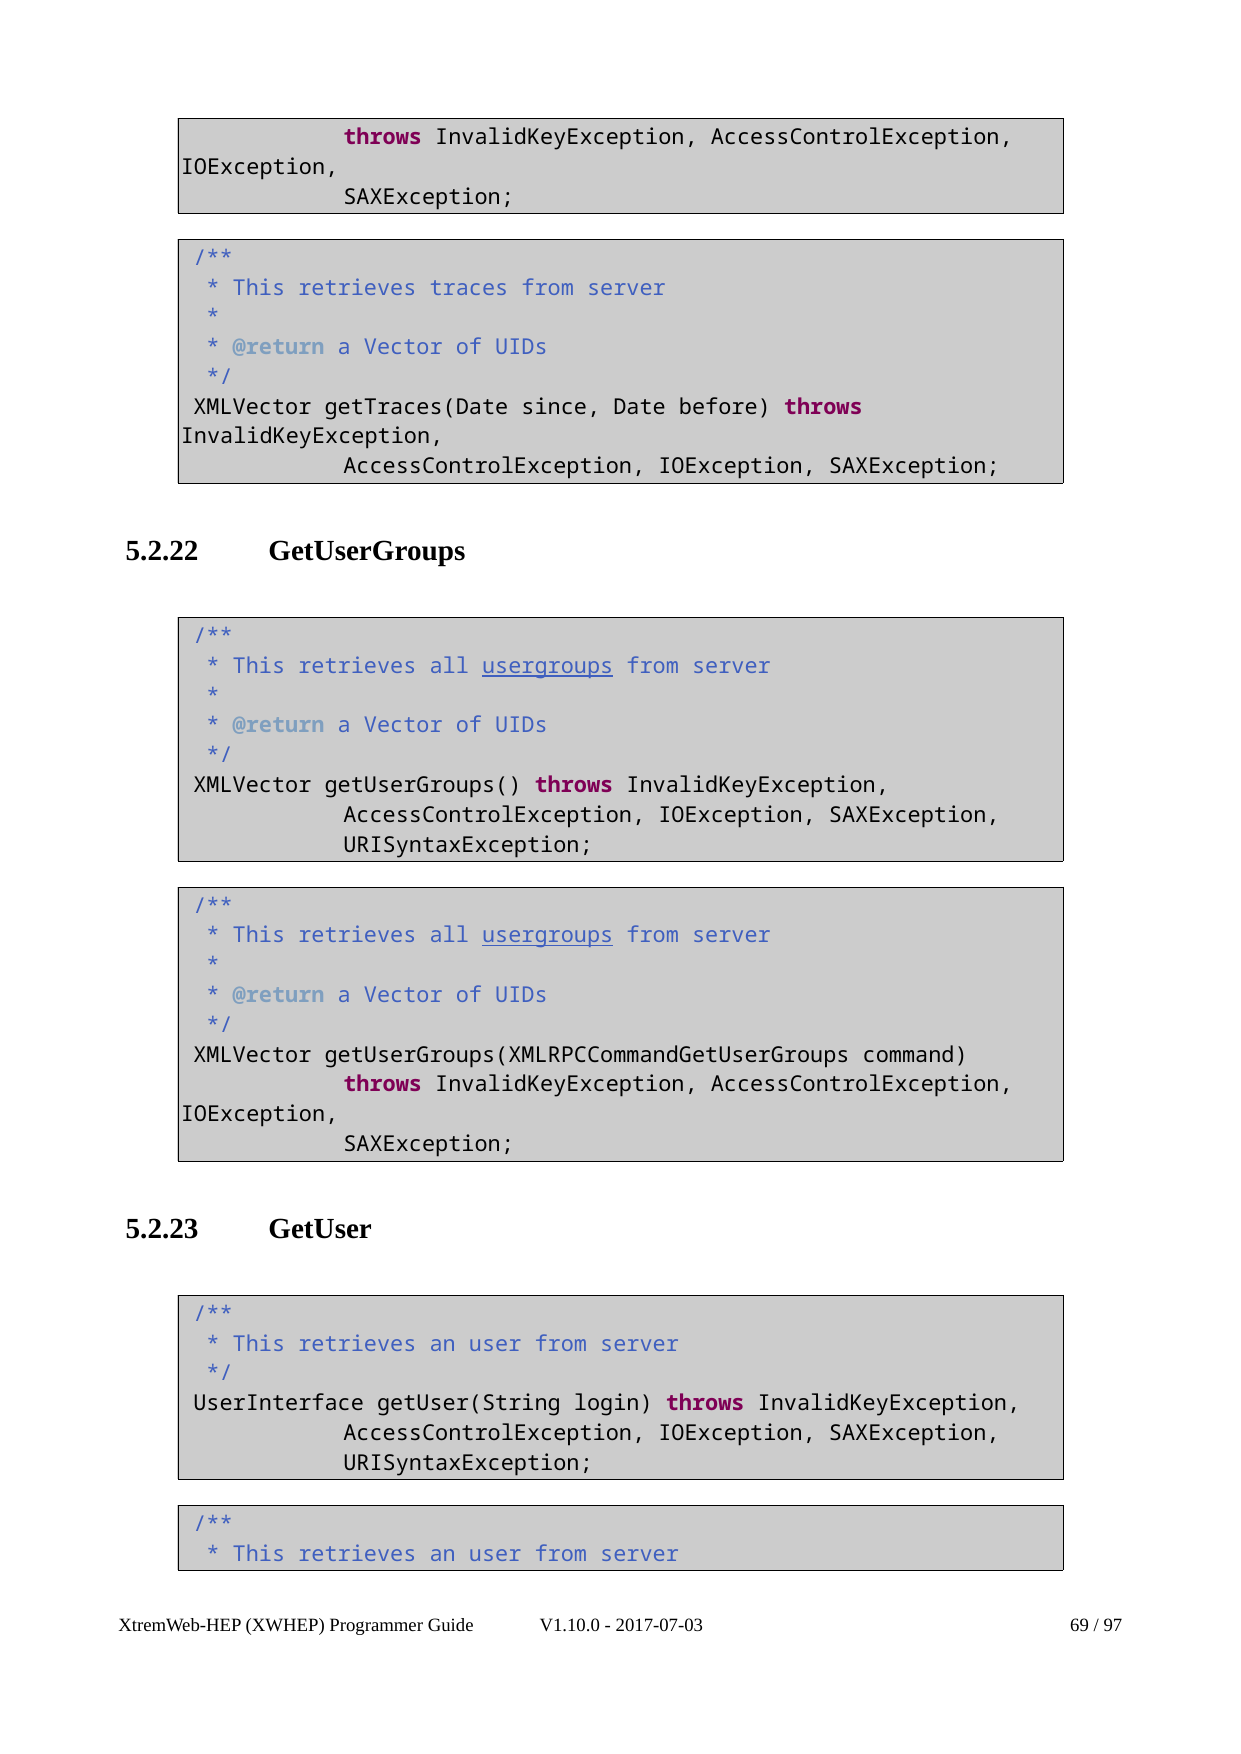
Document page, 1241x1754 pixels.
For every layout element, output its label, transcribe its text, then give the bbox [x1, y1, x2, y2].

text * This retrieves an user from server [179, 1324, 1063, 1354]
subtitle GetUser [118, 1211, 1122, 1244]
text AccessControlException, IOException, SAXException, [179, 796, 1063, 826]
text XMLVector getUserGroups(XMLRPCCommandGetUserGroups command) [179, 1036, 1063, 1065]
text throws InvalidKeyException, AccessControlException, IOException, [179, 119, 1063, 178]
text /** [179, 1296, 1063, 1324]
text UserInterface getUser(String login) throws InvalidKeyException, [179, 1384, 1063, 1414]
text SAXException; [179, 1125, 1063, 1161]
text /** [179, 618, 1063, 647]
text AccessControlException, IOException, SAXException; [179, 447, 1063, 483]
text AccessControlException, IOException, SAXException, [179, 1414, 1063, 1444]
subtitle GetUserGroups [118, 533, 1122, 567]
text XMLVector getUserGroups() throws InvalidKeyException, [179, 766, 1063, 796]
text */ [179, 1354, 1063, 1384]
text * @return a Vector of UIDs [179, 706, 1063, 736]
text * This retrieves traces from server [179, 268, 1063, 298]
text * This retrieves all usergroups from server [179, 647, 1063, 677]
text URISyntaxException; [179, 826, 1063, 861]
text * This retrieves all usergroups from server [179, 916, 1063, 946]
text */ [179, 736, 1063, 766]
text throws InvalidKeyException, AccessControlException, IOException, [179, 1065, 1063, 1125]
text /** [179, 888, 1063, 916]
text SAXException; [179, 178, 1063, 213]
text * [179, 298, 1063, 328]
text */ [179, 358, 1063, 388]
text * @return a Vector of UIDs [179, 976, 1063, 1006]
text XMLVector getTraces(Date since, Date before) throws InvalidKeyException, [179, 388, 1063, 447]
text * @return a Vector of UIDs [179, 328, 1063, 358]
text * [179, 677, 1063, 706]
text /** [179, 240, 1063, 268]
text * This retrieves an user from server [179, 1534, 1063, 1570]
text */ [179, 1006, 1063, 1036]
text * [179, 946, 1063, 976]
text URISyntaxException; [179, 1444, 1063, 1479]
text /** [179, 1506, 1063, 1534]
